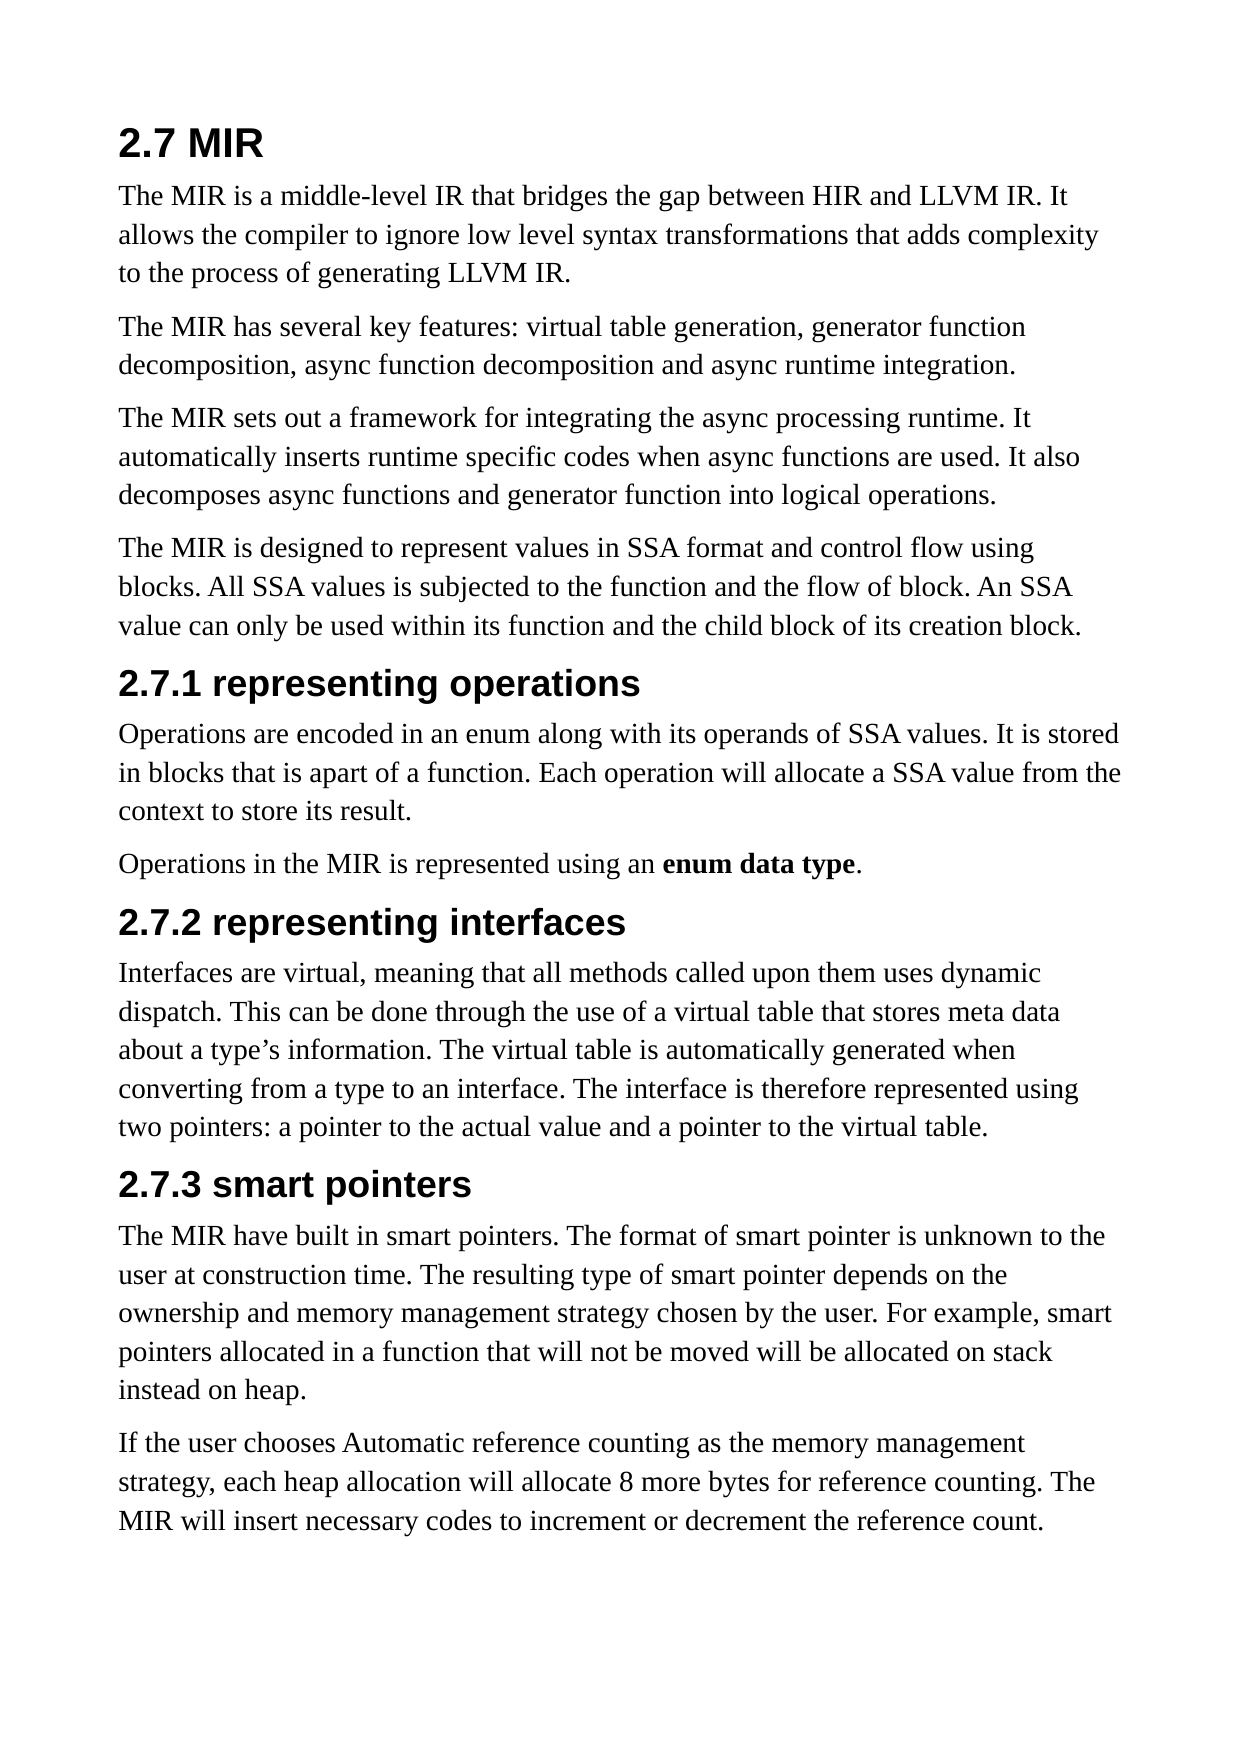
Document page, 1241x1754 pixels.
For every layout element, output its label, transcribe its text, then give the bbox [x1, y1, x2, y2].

text The MIR has several key features: virtual table generation, generator function decomposition, async function decomposition and async runtime integration. [118, 309, 1122, 381]
text The MIR have built in smart pointers. The format of smart pointer is unknown to the user at construction time. The resulting type of smart pointer depends on the ownership and memory management strategy chosen by the user. For example, smart pointers allocated in a function that will not be moved will be allocated on stack instead on heap. [118, 1218, 1122, 1406]
text The MIR sets out a framework for integrating the async processing runtime. It automatically inserts runtime specific codes when async functions are used. It also decomposes async functions and generator function into logical operations. [118, 400, 1122, 511]
text Operations in the MIR is represented using an enum data type. [118, 847, 1122, 880]
text If the user chooses Automatic reference counting as the memory management strategy, each heap allocation will allocate 8 more bytes for reference counting. The MIR will insert necessary codes to increment or decrement the reference count. [118, 1426, 1122, 1536]
subtitle 2.7.3 smart pointers [118, 1163, 1122, 1206]
subtitle 2.7 MIR [118, 118, 1122, 166]
text The MIR is a middle-level IR that bridges the gap between HIR and LLVM IR. It allows the compiler to ignore low level syntax transformations that adds complexity to the process of generating LLVM IR. [118, 178, 1122, 289]
text Interfaces are virtual, meaning that all methods called upon them uses dynamic dispatch. This can be done through the use of a virtual table that stores meta data about a type’s information. The virtual table is automatically generated when converting from a type to an interface. The interface is therefore represented using two pointers: a pointer to the actual value and a pointer to the virtual table. [118, 955, 1122, 1143]
text Operations are encoded in an enum along with its operands of SSA values. It is stored in blocks that is apart of a function. Each operation will allocate a SSA value from the context to store its result. [118, 716, 1122, 827]
text The MIR is designed to represent values in SSA format and control flow using blocks. All SSA values is subjected to the function and the flow of block. An SSA value can only be used within its function and the child block of its creation block. [118, 531, 1122, 641]
subtitle 2.7.1 representing operations [118, 661, 1122, 704]
subtitle 2.7.2 representing interfaces [118, 900, 1122, 943]
